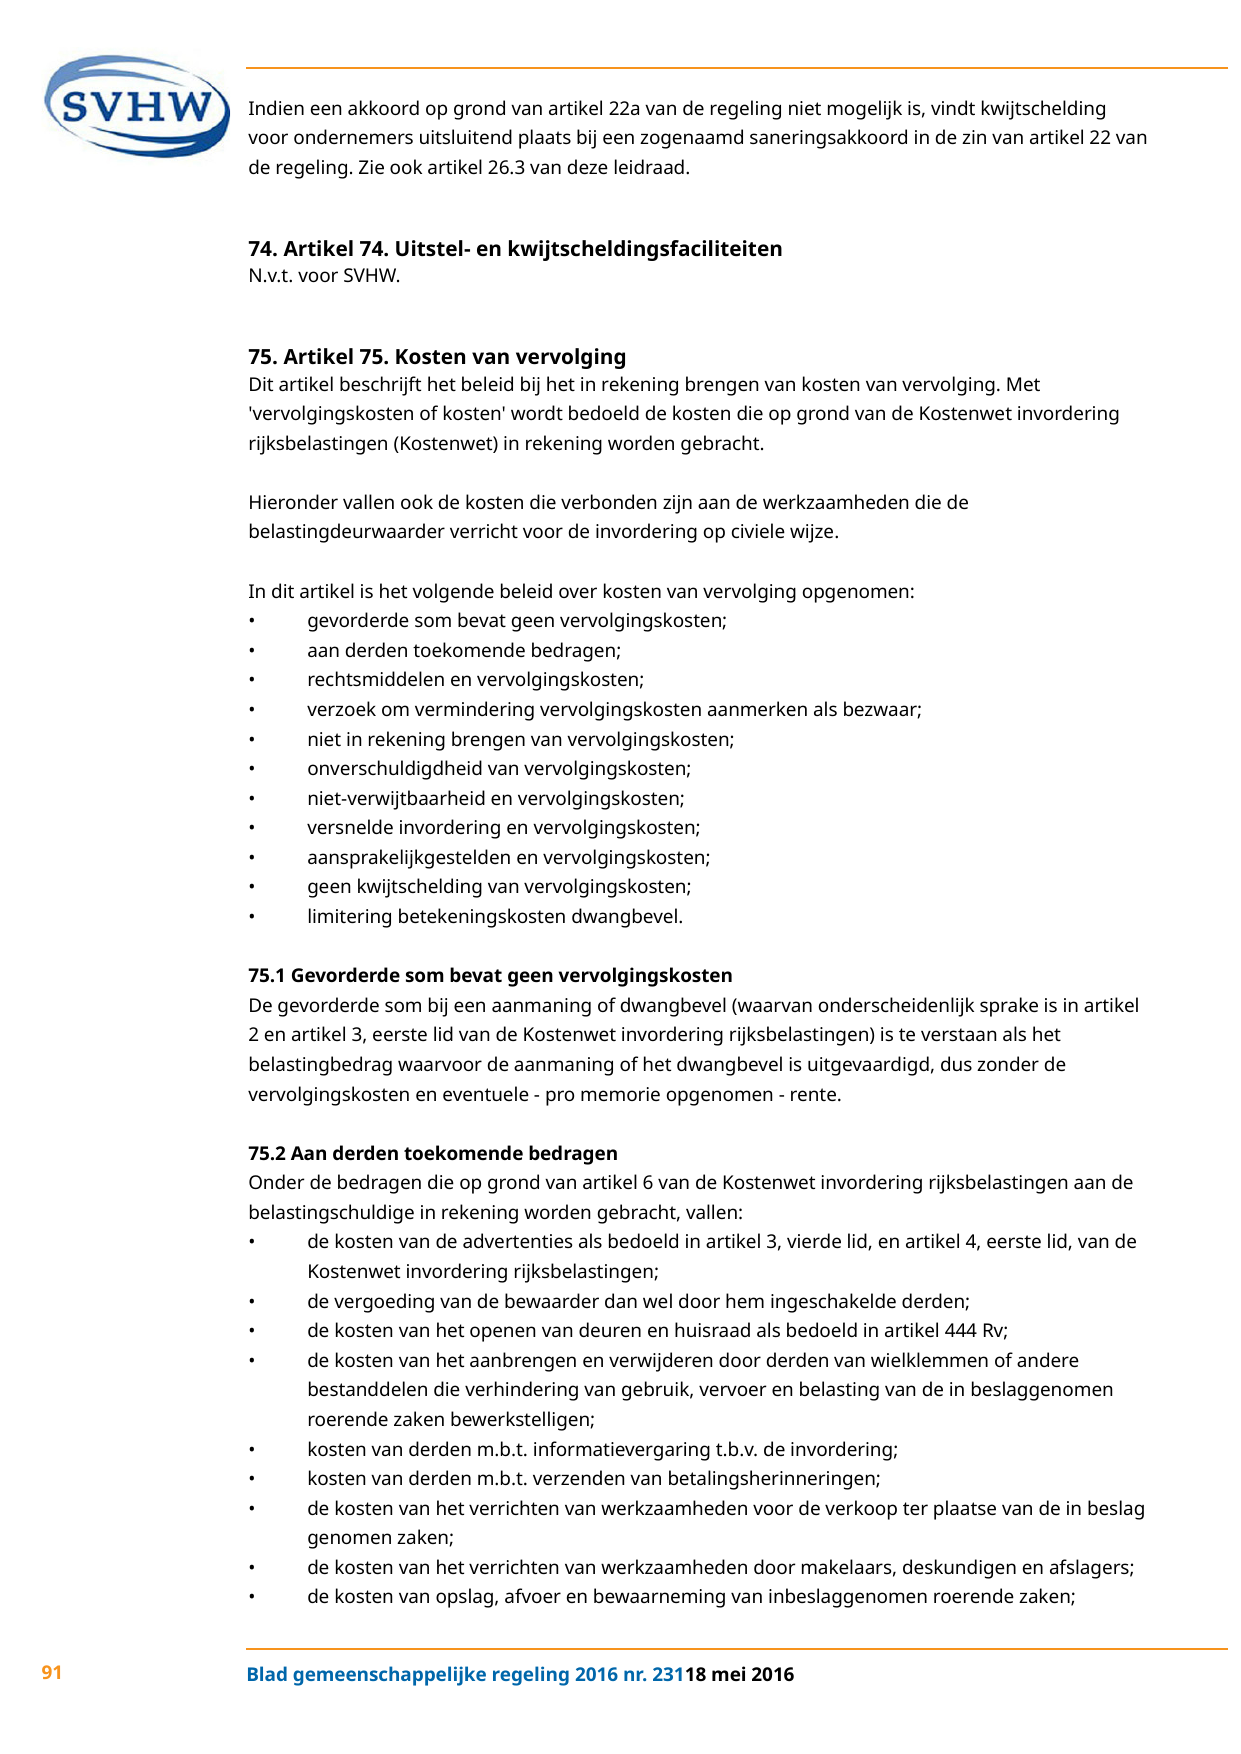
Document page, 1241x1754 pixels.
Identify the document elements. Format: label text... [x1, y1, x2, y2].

text Hieronder vallen ook de kosten die verbonden zijn aan de werkzaamheden die de belastingdeurwaarder verricht voor de invordering op civiele wijze. [248, 489, 1152, 544]
list de kosten van het openen van deuren en huisraad als bedoeld in artikel 444 Rv; [248, 1317, 1152, 1343]
text 75. Artikel 75. Kosten van vervolging [248, 342, 1152, 371]
list de kosten van het verrichten van werkzaamheden door makelaars, deskundigen en afslagers; [248, 1554, 1152, 1580]
list de kosten van de advertenties als bedoeld in artikel 3, vierde lid, en artikel 4, eerste lid, van de Kostenwet invordering rijksbelastingen; [248, 1229, 1152, 1284]
list niet in rekening brengen van vervolgingskosten; [248, 726, 1152, 752]
list rechtsmiddelen en vervolgingskosten; [248, 667, 1152, 692]
text Indien een akkoord op grond van artikel 22a van de regeling niet mogelijk is, vindt kwijtschelding voor ondernemers uitsluitend plaats bij een zogenaamd saneringsakkoord in de zin van artikel 22 van de regeling. Zie ook artikel 26.3 van deze leidraad. [248, 95, 1152, 180]
list aansprakelijkgestelden en vervolgingskosten; [248, 844, 1152, 870]
list verzoek om vermindering vervolgingskosten aanmerken als bezwaar; [248, 696, 1152, 722]
list de kosten van opslag, afvoer en bewaarneming van inbeslaggenomen roerende zaken; [248, 1584, 1152, 1609]
picture [41, 47, 231, 172]
list aan derden toekomende bedragen; [248, 637, 1152, 663]
text Onder de bedragen die op grond van artikel 6 van de Kostenwet invordering rijksbelastingen aan de belastingschuldige in rekening worden gebracht, vallen: [248, 1169, 1152, 1225]
list kosten van derden m.b.t. verzenden van betalingsherinneringen; [248, 1465, 1152, 1491]
list de kosten van het verrichten van werkzaamheden voor de verkoop ter plaatse van de in beslag genomen zaken; [248, 1495, 1152, 1550]
list gevorderde som bevat geen vervolgingskosten; [248, 607, 1152, 633]
list onverschuldigdheid van vervolgingskosten; [248, 755, 1152, 781]
list kosten van derden m.b.t. informatievergaring t.b.v. de invordering; [248, 1436, 1152, 1462]
text De gevorderde som bij een aanmaning of dwangbevel (waarvan onderscheidenlijk sprake is in artikel 2 en artikel 3, eerste lid van de Kostenwet invordering rijksbelastingen) is te verstaan als het belastingbedrag waarvoor de aanmaning of het dwangbevel is uitgevaardigd, dus zonder de vervolgingskosten en eventuele - pro memorie opgenomen - rente. [248, 992, 1152, 1107]
list de vergoeding van de bewaarder dan wel door hem ingeschakelde derden; [248, 1288, 1152, 1314]
list limitering betekeningskosten dwangbevel. [248, 903, 1152, 929]
text In dit artikel is het volgende beleid over kosten van vervolging opgenomen: [248, 578, 1152, 604]
list versnelde invordering en vervolgingskosten; [248, 814, 1152, 840]
list niet-verwijtbaarheid en vervolgingskosten; [248, 785, 1152, 811]
list geen kwijtschelding van vervolgingskosten; [248, 874, 1152, 899]
text Dit artikel beschrijft het beleid bij het in rekening brengen van kosten van vervolging. Met 'vervolgingskosten of kosten' wordt bedoeld de kosten die op grond van de Kostenwet invordering rijksbelastingen (Kostenwet) in rekening worden gebracht. [248, 371, 1152, 456]
text N.v.t. voor SVHW. [248, 262, 1152, 288]
text 75.2 Aan derden toekomende bedragen [248, 1140, 1152, 1166]
text 74. Artikel 74. Uitstel- en kwijtscheldingsfaciliteiten [248, 234, 1152, 262]
list de kosten van het aanbrengen en verwijderen door derden van wielklemmen of andere bestanddelen die verhindering van gebruik, vervoer en belasting van de in beslaggenomen roerende zaken bewerkstelligen; [248, 1347, 1152, 1432]
text 75.1 Gevorderde som bevat geen vervolgingskosten [248, 962, 1152, 988]
